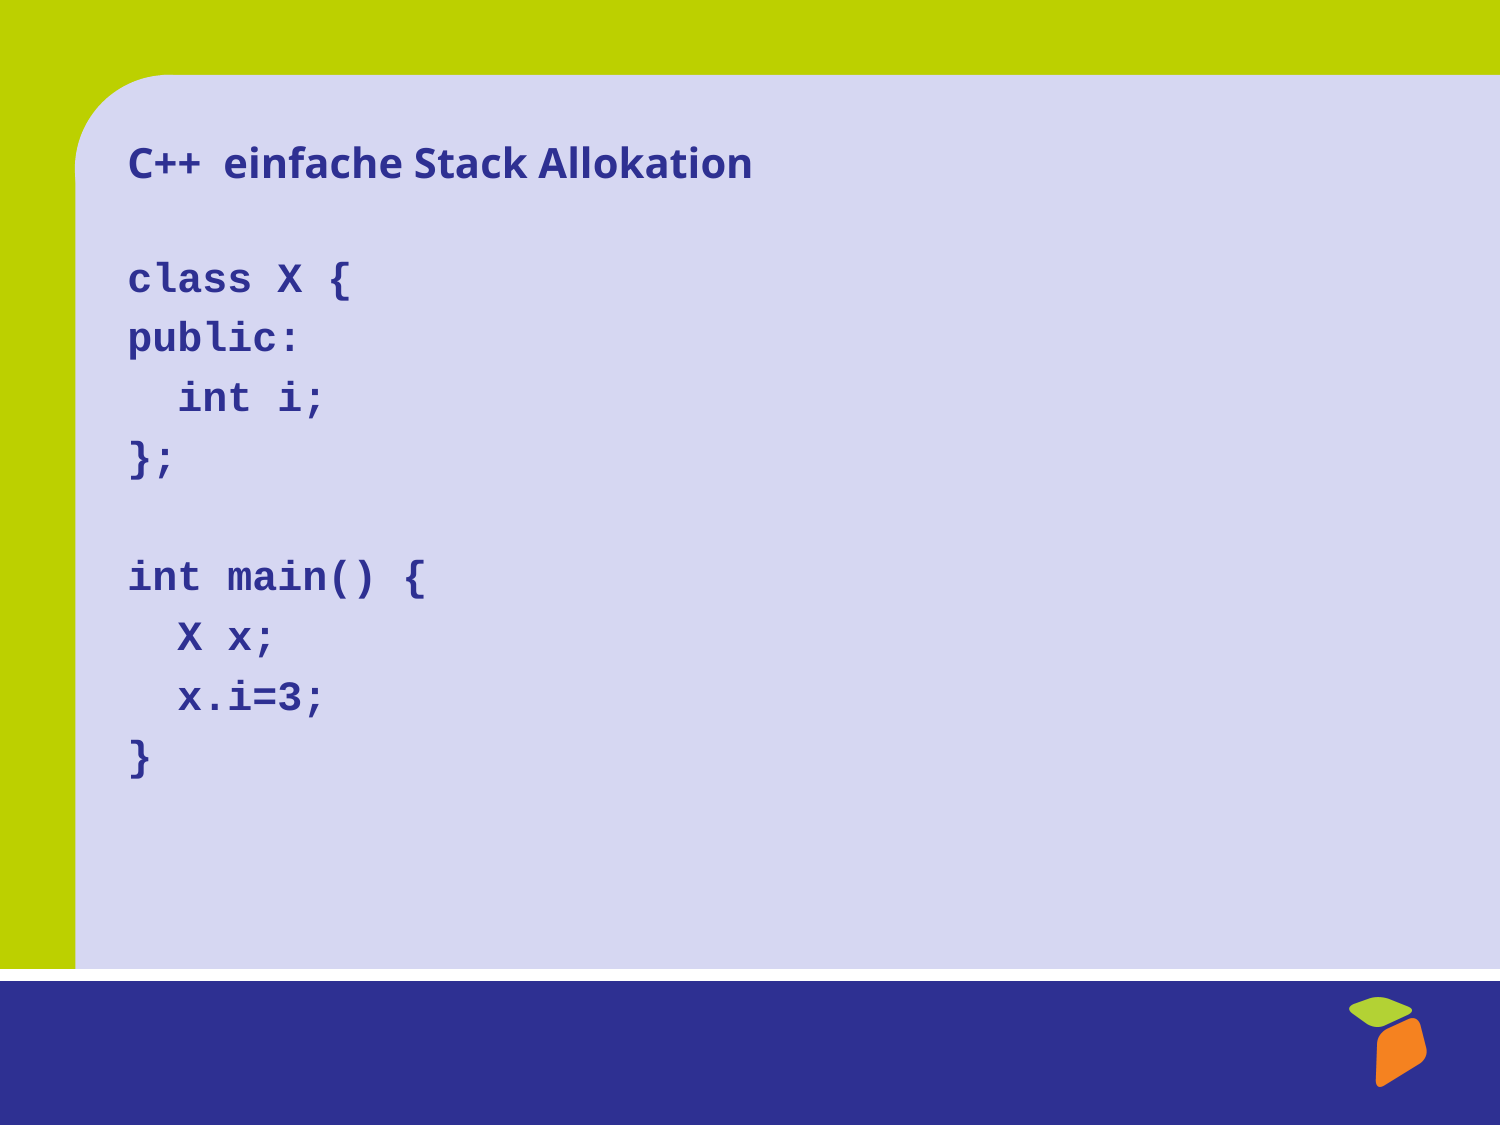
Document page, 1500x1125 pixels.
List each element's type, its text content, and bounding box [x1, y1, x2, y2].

picture [0, 981, 1500, 1125]
list class X { public: int i; }; int main() { X x; x.i=3; } [112, 249, 1388, 1038]
title C++ einfache Stack Allokation [112, 112, 1388, 213]
